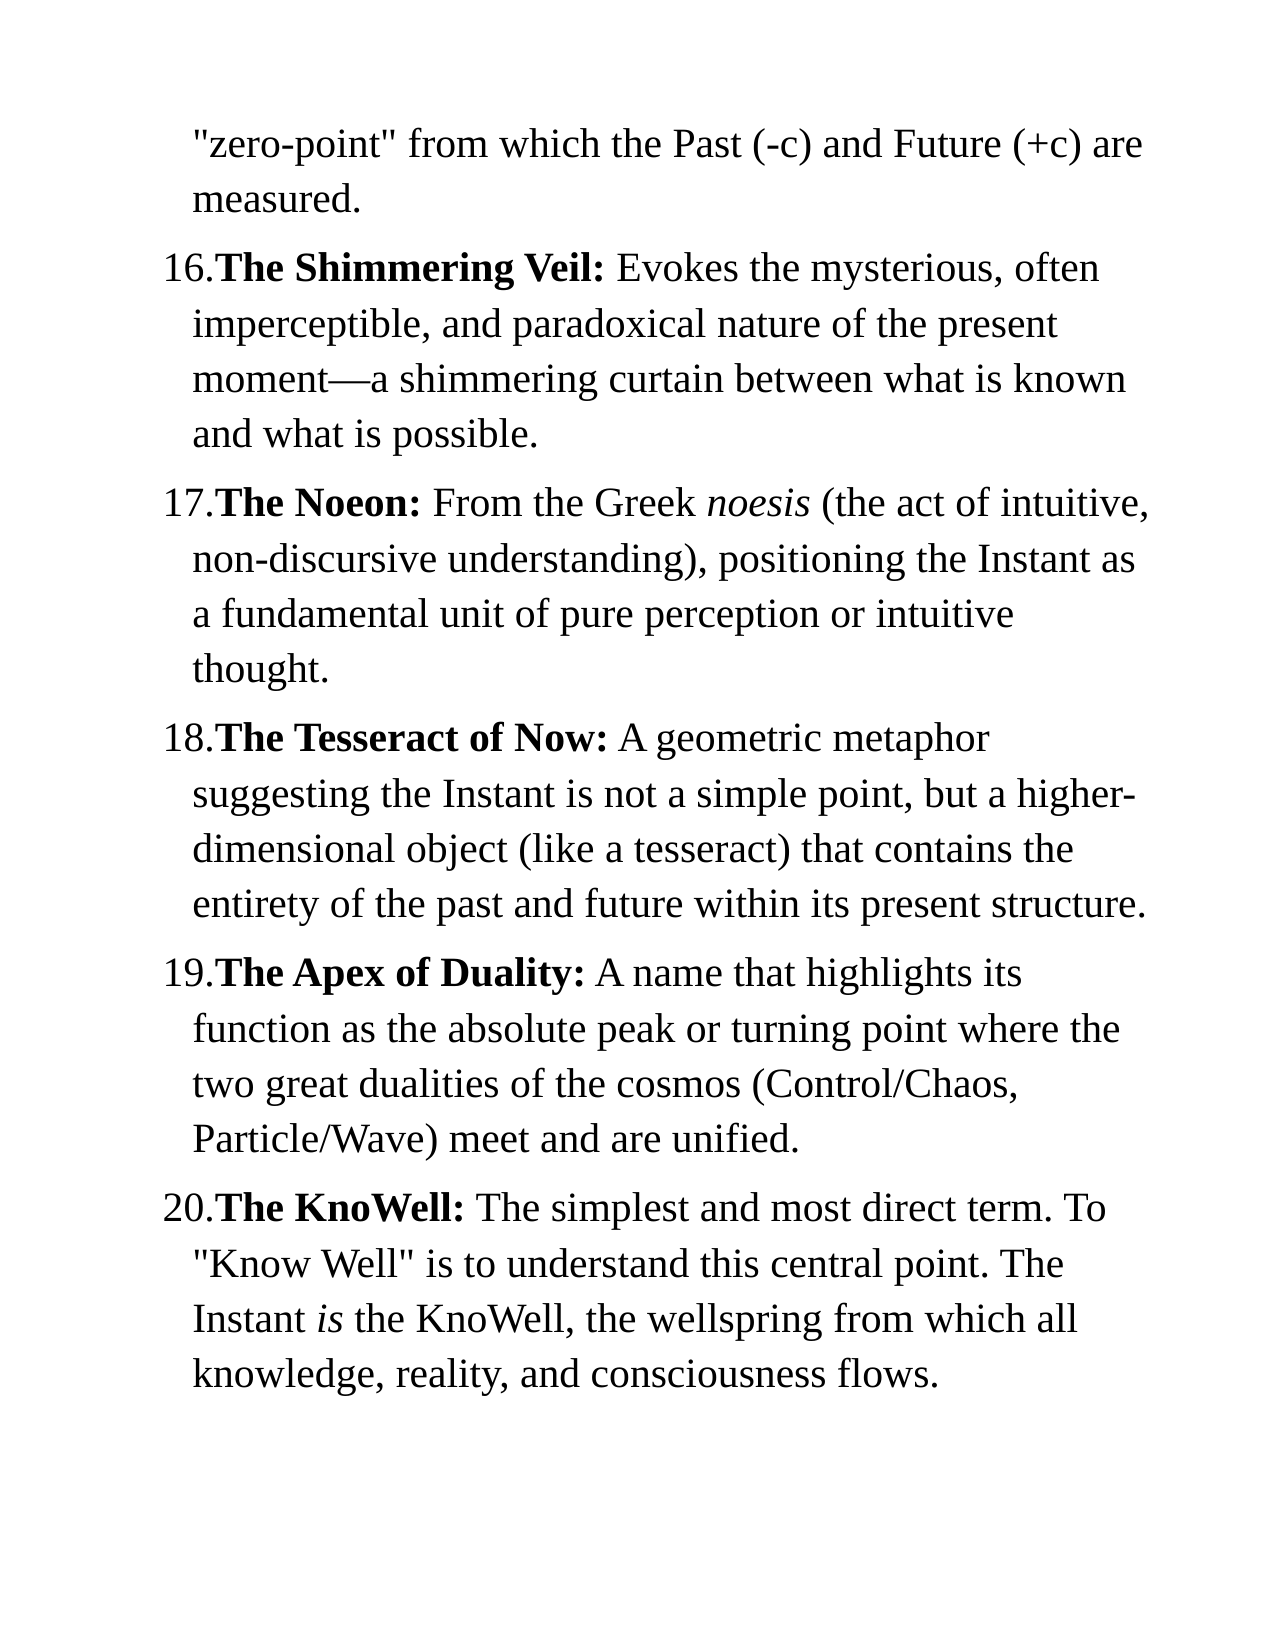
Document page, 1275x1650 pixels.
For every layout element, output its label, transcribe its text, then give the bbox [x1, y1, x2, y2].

list The Noeon: From the Greek noesis (the act of intuitive, non-discursive understanding), positioning the Instant as a fundamental unit of pure perception or intuitive thought. [162, 478, 1157, 691]
list The KnoWell: The simplest and most direct term. To "Know Well" is to understand this central point. The Instant is the KnoWell, the wellspring from which all knowledge, reality, and consciousness flows. [162, 1183, 1157, 1396]
list The Apex of Duality: A name that highlights its function as the absolute peak or turning point where the two great dualities of the cosmos (Control/Chaos, Particle/Wave) meet and are unified. [162, 948, 1157, 1161]
list The Shimmering Veil: Evokes the mysterious, often imperceptible, and paradoxical nature of the present moment—a shimmering curtain between what is known and what is possible. [162, 243, 1157, 456]
list "zero-point" from which the Past (-c) and Future (+c) are measured. [162, 118, 1157, 221]
list The Tesseract of Now: A geometric metaphor suggesting the Instant is not a simple point, but a higher-dimensional object (like a tesseract) that contains the entirety of the past and future within its present structure. [162, 713, 1157, 926]
